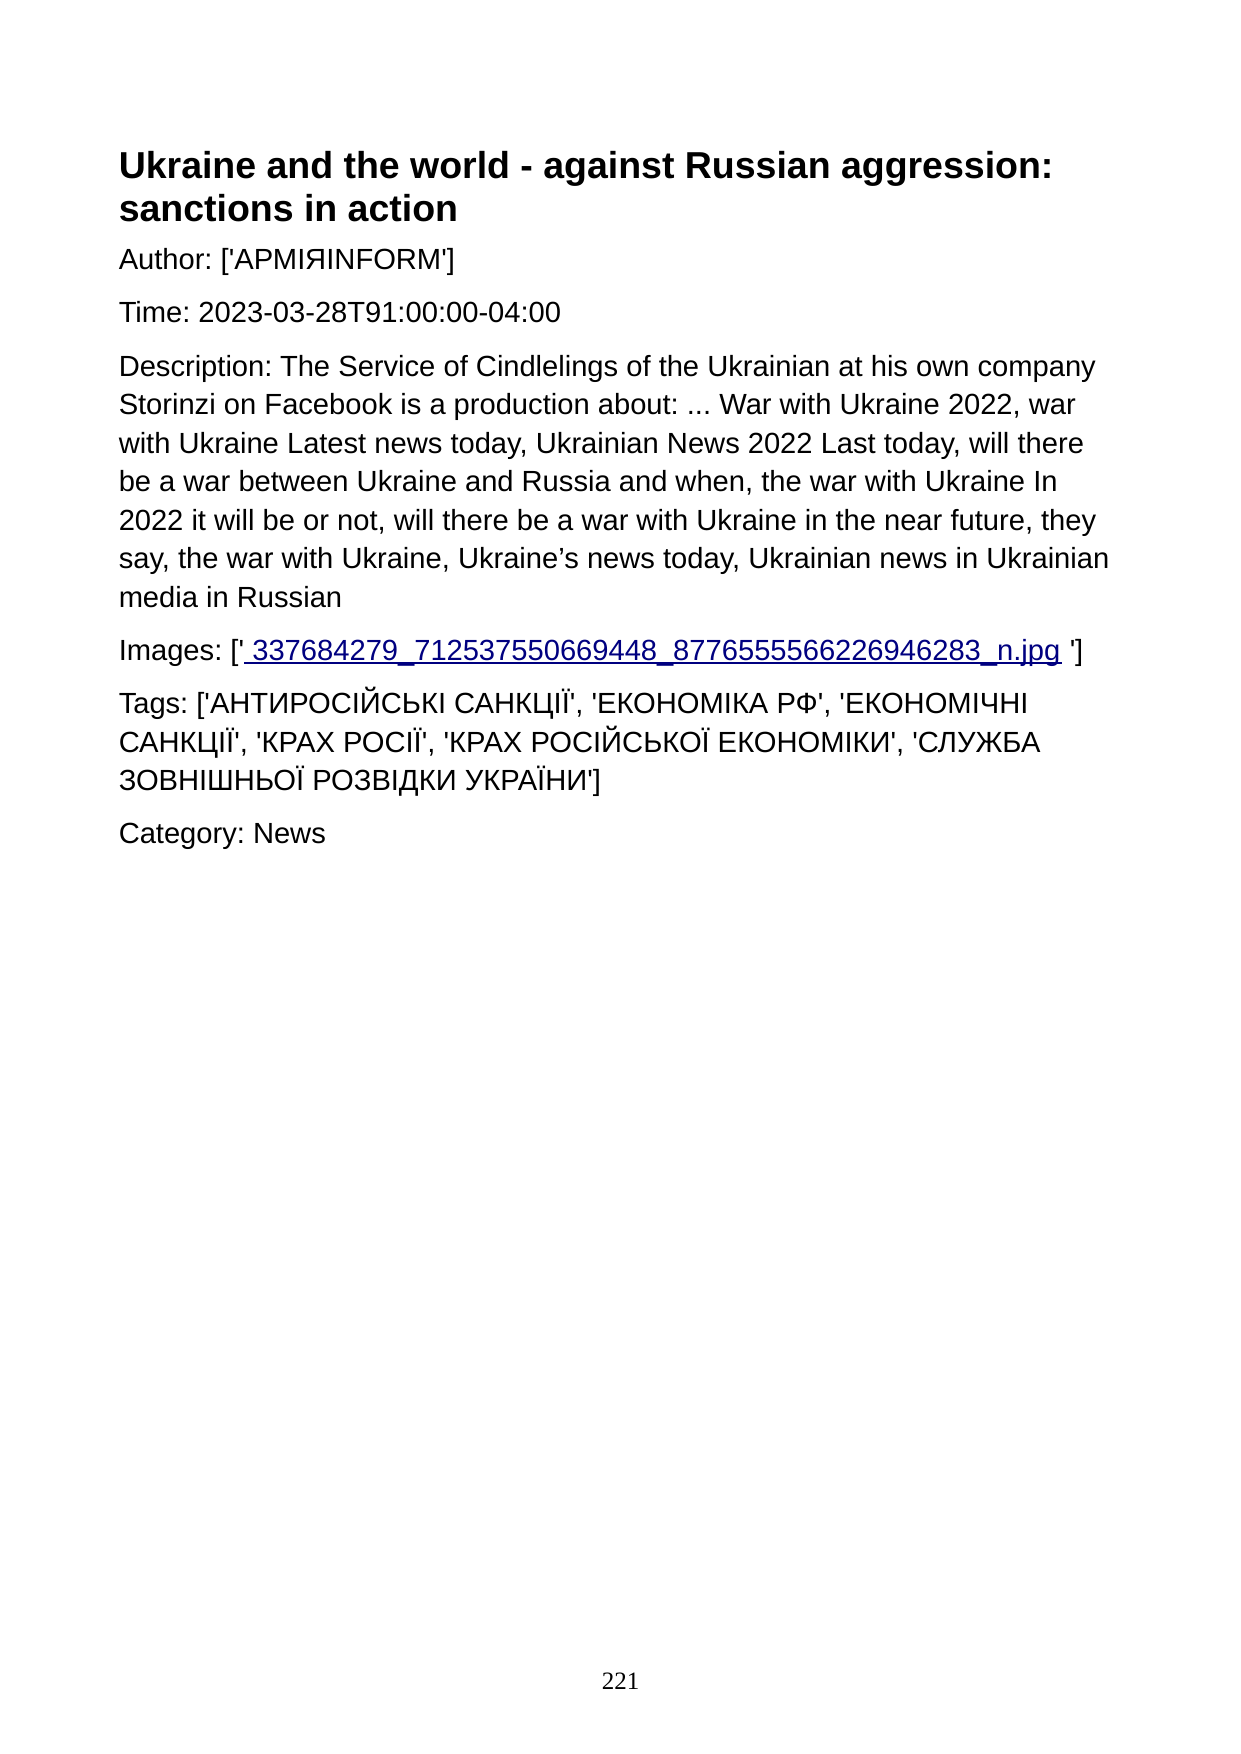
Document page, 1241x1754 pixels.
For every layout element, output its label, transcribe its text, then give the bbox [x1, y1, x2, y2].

text Images: [' 337684279_712537550669448_8776555566226946283_n.jpg '] [118, 633, 1122, 666]
subtitle Ukraine and the world - against Russian aggression: sanctions in action [118, 143, 1122, 230]
text Description: The Service of Cindlelings of the Ukrainian at his own company Storinzi on Facebook is a production about: ... War with Ukraine 2022, war with Ukraine Latest news today, Ukrainian News 2022 Last today, will there be a war between Ukraine and Russia and when, the war with Ukraine In 2022 it will be or not, will there be a war with Ukraine in the near future, they say, the war with Ukraine, Ukraine’s news today, Ukrainian news in Ukrainian media in Russian [118, 348, 1122, 613]
text Time: 2023-03-28T91:00:00-04:00 [118, 295, 1122, 329]
text Tags: ['АНТИРОСІЙСЬКІ САНКЦІЇ', 'ЕКОНОМІКА РФ', 'ЕКОНОМІЧНІ САНКЦІЇ', 'КРАХ РОСІЇ', 'КРАХ РОСІЙСЬКОЇ ЕКОНОМІКИ', 'СЛУЖБА ЗОВНІШНЬОЇ РОЗВІДКИ УКРАЇНИ'] [118, 686, 1122, 797]
text Category: News [118, 816, 1122, 850]
text Author: ['АРМІЯINFORM'] [118, 242, 1122, 276]
